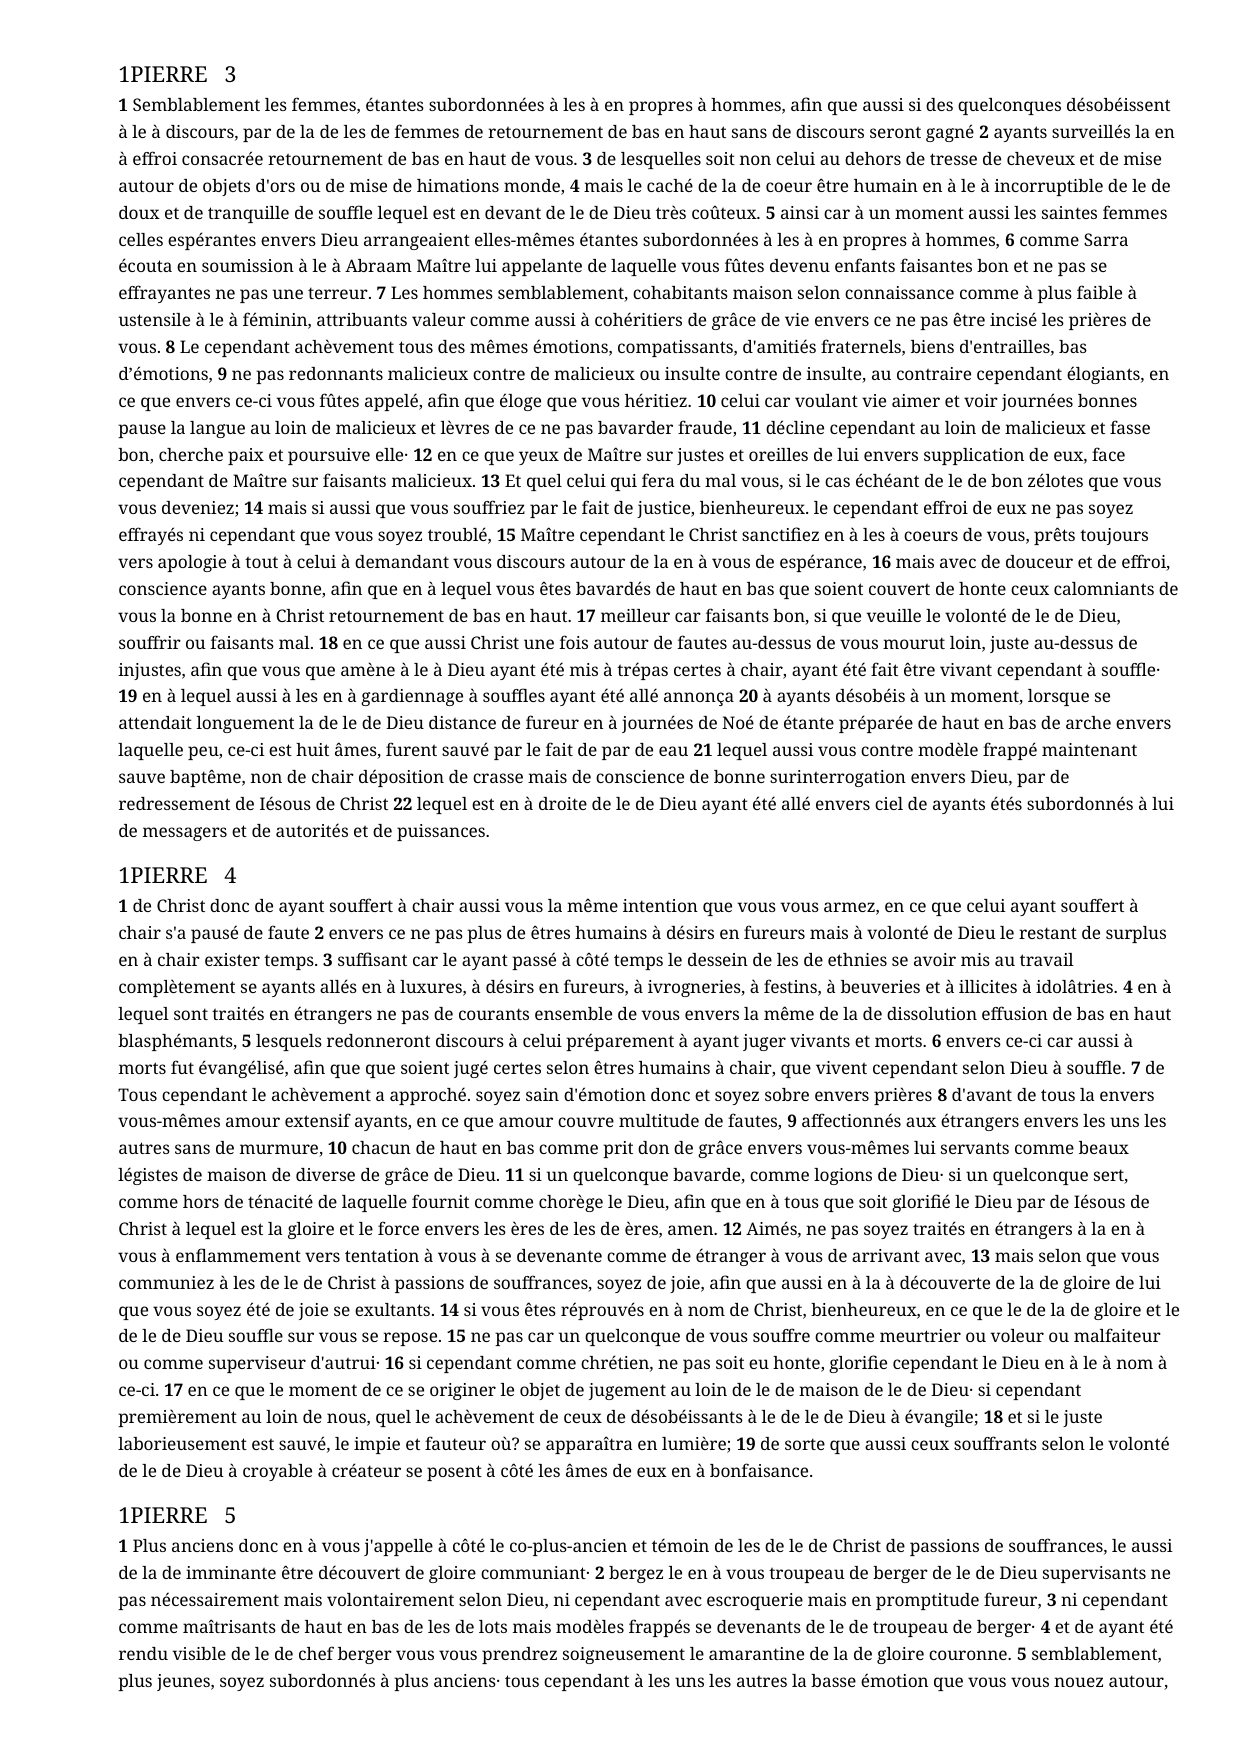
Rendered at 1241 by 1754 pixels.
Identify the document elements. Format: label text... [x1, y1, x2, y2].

text 1 Plus anciens donc en à vous j'appelle à côté le co-plus-ancien et témoin de les de le de Christ de passions de souffrances, le aussi de la de imminante être découvert de gloire communiant· 2 bergez le en à vous troupeau de berger de le de Dieu supervisants ne pas nécessairement mais volontairement selon Dieu, ni cependant avec escroquerie mais en promptitude fureur, 3 ni cependant comme maîtrisants de haut en bas de les de lots mais modèles frappés se devenants de le de troupeau de berger· 4 et de ayant été rendu visible de le de chef berger vous vous prendrez soigneusement le amarantine de la de gloire couronne. 5 semblablement, plus jeunes, soyez subordonnés à plus anciens· tous cependant à les uns les autres la basse émotion que vous vous nouez autour, [118, 1534, 1181, 1692]
text 1PIERRE 5 [118, 1500, 1181, 1530]
text 1 Semblablement les femmes, étantes subordonnées à les à en propres à hommes, afin que aussi si des quelconques désobéissent à le à discours, par de la de les de femmes de retournement de bas en haut sans de discours seront gagné 2 ayants surveillés la en à effroi consacrée retournement de bas en haut de vous. 3 de lesquelles soit non celui au dehors de tresse de cheveux et de mise autour de objets d'ors ou de mise de himations monde, 4 mais le caché de la de coeur être humain en à le à incorruptible de le de doux et de tranquille de souffle lequel est en devant de le de Dieu très coûteux. 5 ainsi car à un moment aussi les saintes femmes celles espérantes envers Dieu arrangeaient elles-mêmes étantes subordonnées à les à en propres à hommes, 6 comme Sarra écouta en soumission à le à Abraam Maître lui appelante de laquelle vous fûtes devenu enfants faisantes bon et ne pas se effrayantes ne pas une terreur. 7 Les hommes semblablement, cohabitants maison selon connaissance comme à plus faible à ustensile à le à féminin, attribuants valeur comme aussi à cohéritiers de grâce de vie envers ce ne pas être incisé les prières de vous. 8 Le cependant achèvement tous des mêmes émotions, compatissants, d'amitiés fraternels, biens d'entrailles, bas d’émotions, 9 ne pas redonnants malicieux contre de malicieux ou insulte contre de insulte, au contraire cependant élogiants, en ce que envers ce-ci vous fûtes appelé, afin que éloge que vous héritiez. 10 celui car voulant vie aimer et voir journées bonnes pause la langue au loin de malicieux et lèvres de ce ne pas bavarder fraude, 11 décline cependant au loin de malicieux et fasse bon, cherche paix et poursuive elle· 12 en ce que yeux de Maître sur justes et oreilles de lui envers supplication de eux, face cependant de Maître sur faisants malicieux. 13 Et quel celui qui fera du mal vous, si le cas échéant de le de bon zélotes que vous vous deveniez; 14 mais si aussi que vous souffriez par le fait de justice, bienheureux. le cependant effroi de eux ne pas soyez effrayés ni cependant que vous soyez troublé, 15 Maître cependant le Christ sanctifiez en à les à coeurs de vous, prêts toujours vers apologie à tout à celui à demandant vous discours autour de la en à vous de espérance, 16 mais avec de douceur et de effroi, conscience ayants bonne, afin que en à lequel vous êtes bavardés de haut en bas que soient couvert de honte ceux calomniants de vous la bonne en à Christ retournement de bas en haut. 17 meilleur car faisants bon, si que veuille le volonté de le de Dieu, souffrir ou faisants mal. 18 en ce que aussi Christ une fois autour de fautes au-dessus de vous mourut loin, juste au-dessus de injustes, afin que vous que amène à le à Dieu ayant été mis à trépas certes à chair, ayant été fait être vivant cependant à souffle· 19 en à lequel aussi à les en à gardiennage à souffles ayant été allé annonça 20 à ayants désobéis à un moment, lorsque se attendait longuement la de le de Dieu distance de fureur en à journées de Noé de étante préparée de haut en bas de arche envers laquelle peu, ce-ci est huit âmes, furent sauvé par le fait de par de eau 21 lequel aussi vous contre modèle frappé maintenant sauve baptême, non de chair déposition de crasse mais de conscience de bonne surinterrogation envers Dieu, par de redressement de Iésous de Christ 22 lequel est en à droite de le de Dieu ayant été allé envers ciel de ayants étés subordonnés à lui de messagers et de autorités et de puissances. [118, 93, 1181, 842]
text 1 de Christ donc de ayant souffert à chair aussi vous la même intention que vous vous armez, en ce que celui ayant souffert à chair s'a pausé de faute 2 envers ce ne pas plus de êtres humains à désirs en fureurs mais à volonté de Dieu le restant de surplus en à chair exister temps. 3 suffisant car le ayant passé à côté temps le dessein de les de ethnies se avoir mis au travail complètement se ayants allés en à luxures, à désirs en fureurs, à ivrogneries, à festins, à beuveries et à illicites à idolâtries. 4 en à lequel sont traités en étrangers ne pas de courants ensemble de vous envers la même de la de dissolution effusion de bas en haut blasphémants, 5 lesquels redonneront discours à celui préparement à ayant juger vivants et morts. 6 envers ce-ci car aussi à morts fut évangélisé, afin que que soient jugé certes selon êtres humains à chair, que vivent cependant selon Dieu à souffle. 7 de Tous cependant le achèvement a approché. soyez sain d'émotion donc et soyez sobre envers prières 8 d'avant de tous la envers vous-mêmes amour extensif ayants, en ce que amour couvre multitude de fautes, 9 affectionnés aux étrangers envers les uns les autres sans de murmure, 10 chacun de haut en bas comme prit don de grâce envers vous-mêmes lui servants comme beaux légistes de maison de diverse de grâce de Dieu. 11 si un quelconque bavarde, comme logions de Dieu· si un quelconque sert, comme hors de ténacité de laquelle fournit comme chorège le Dieu, afin que en à tous que soit glorifié le Dieu par de Iésous de Christ à lequel est la gloire et le force envers les ères de les de ères, amen. 12 Aimés, ne pas soyez traités en étrangers à la en à vous à enflammement vers tentation à vous à se devenante comme de étranger à vous de arrivant avec, 13 mais selon que vous communiez à les de le de Christ à passions de souffrances, soyez de joie, afin que aussi en à la à découverte de la de gloire de lui que vous soyez été de joie se exultants. 14 si vous êtes réprouvés en à nom de Christ, bienheureux, en ce que le de la de gloire et le de le de Dieu souffle sur vous se repose. 15 ne pas car un quelconque de vous souffre comme meurtrier ou voleur ou malfaiteur ou comme superviseur d'autrui· 16 si cependant comme chrétien, ne pas soit eu honte, glorifie cependant le Dieu en à le à nom à ce-ci. 17 en ce que le moment de ce se originer le objet de jugement au loin de le de maison de le de Dieu· si cependant premièrement au loin de nous, quel le achèvement de ceux de désobéissants à le de le de Dieu à évangile; 18 et si le juste laborieusement est sauvé, le impie et fauteur où? se apparaîtra en lumière; 19 de sorte que aussi ceux souffrants selon le volonté de le de Dieu à croyable à créateur se posent à côté les âmes de eux en à bonfaisance. [118, 894, 1181, 1482]
text 1PIERRE 4 [118, 860, 1181, 890]
text 1PIERRE 3 [118, 59, 1181, 89]
